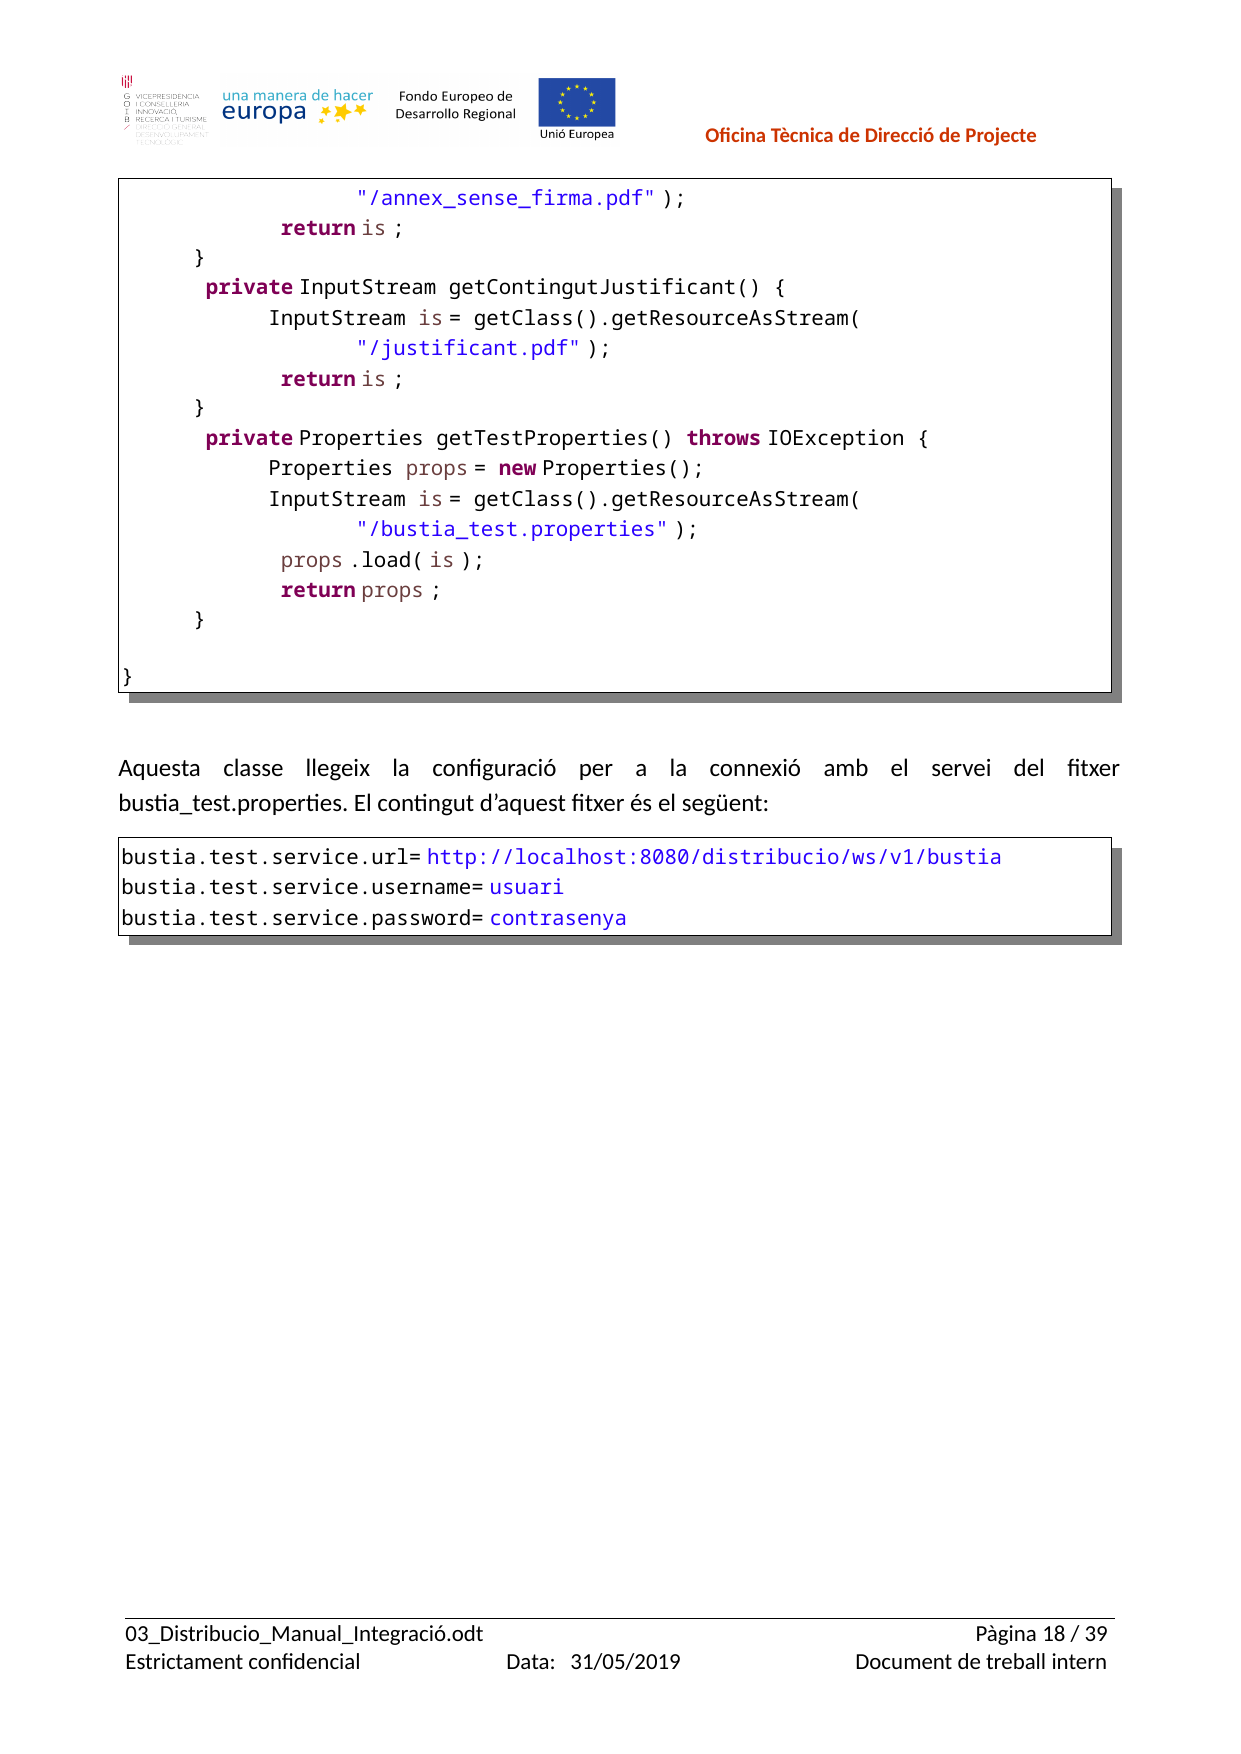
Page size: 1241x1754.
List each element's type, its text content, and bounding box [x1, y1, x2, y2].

text } [119, 601, 1111, 632]
text "/bustia_test.properties" ); [119, 509, 1111, 540]
text return is ; [119, 208, 1111, 239]
picture [118, 73, 213, 147]
text private Properties getTestProperties() throws IOException { [119, 418, 1111, 448]
text Aquesta classe llegeix la configuració per a la connexió amb el servei del fitxer bustia_test.properties. El contingut d’aquest fitxer és el següent: [118, 752, 1122, 818]
text return is ; [119, 359, 1111, 389]
text bustia.test.service.password= contrasenya [119, 898, 1111, 934]
text return props ; [119, 570, 1111, 601]
text } [119, 658, 1111, 692]
text InputStream is = getClass().getResourceAsStream( [119, 479, 1111, 509]
text private InputStream getContingutJustificant() { [119, 267, 1111, 298]
text "/justificant.pdf" ); [119, 328, 1111, 359]
text InputStream is = getClass().getResourceAsStream( [119, 298, 1111, 328]
picture [219, 73, 621, 147]
text bustia.test.service.username= usuari [119, 867, 1111, 898]
text "/annex_sense_firma.pdf" ); [119, 179, 1111, 208]
text bustia.test.service.url= http://localhost:8080/distribucio/ws/v1/bustia [119, 838, 1111, 867]
text } [119, 389, 1111, 418]
text } [119, 239, 1111, 267]
text Properties props = new Properties(); [119, 448, 1111, 479]
text props .load( is ); [119, 540, 1111, 570]
